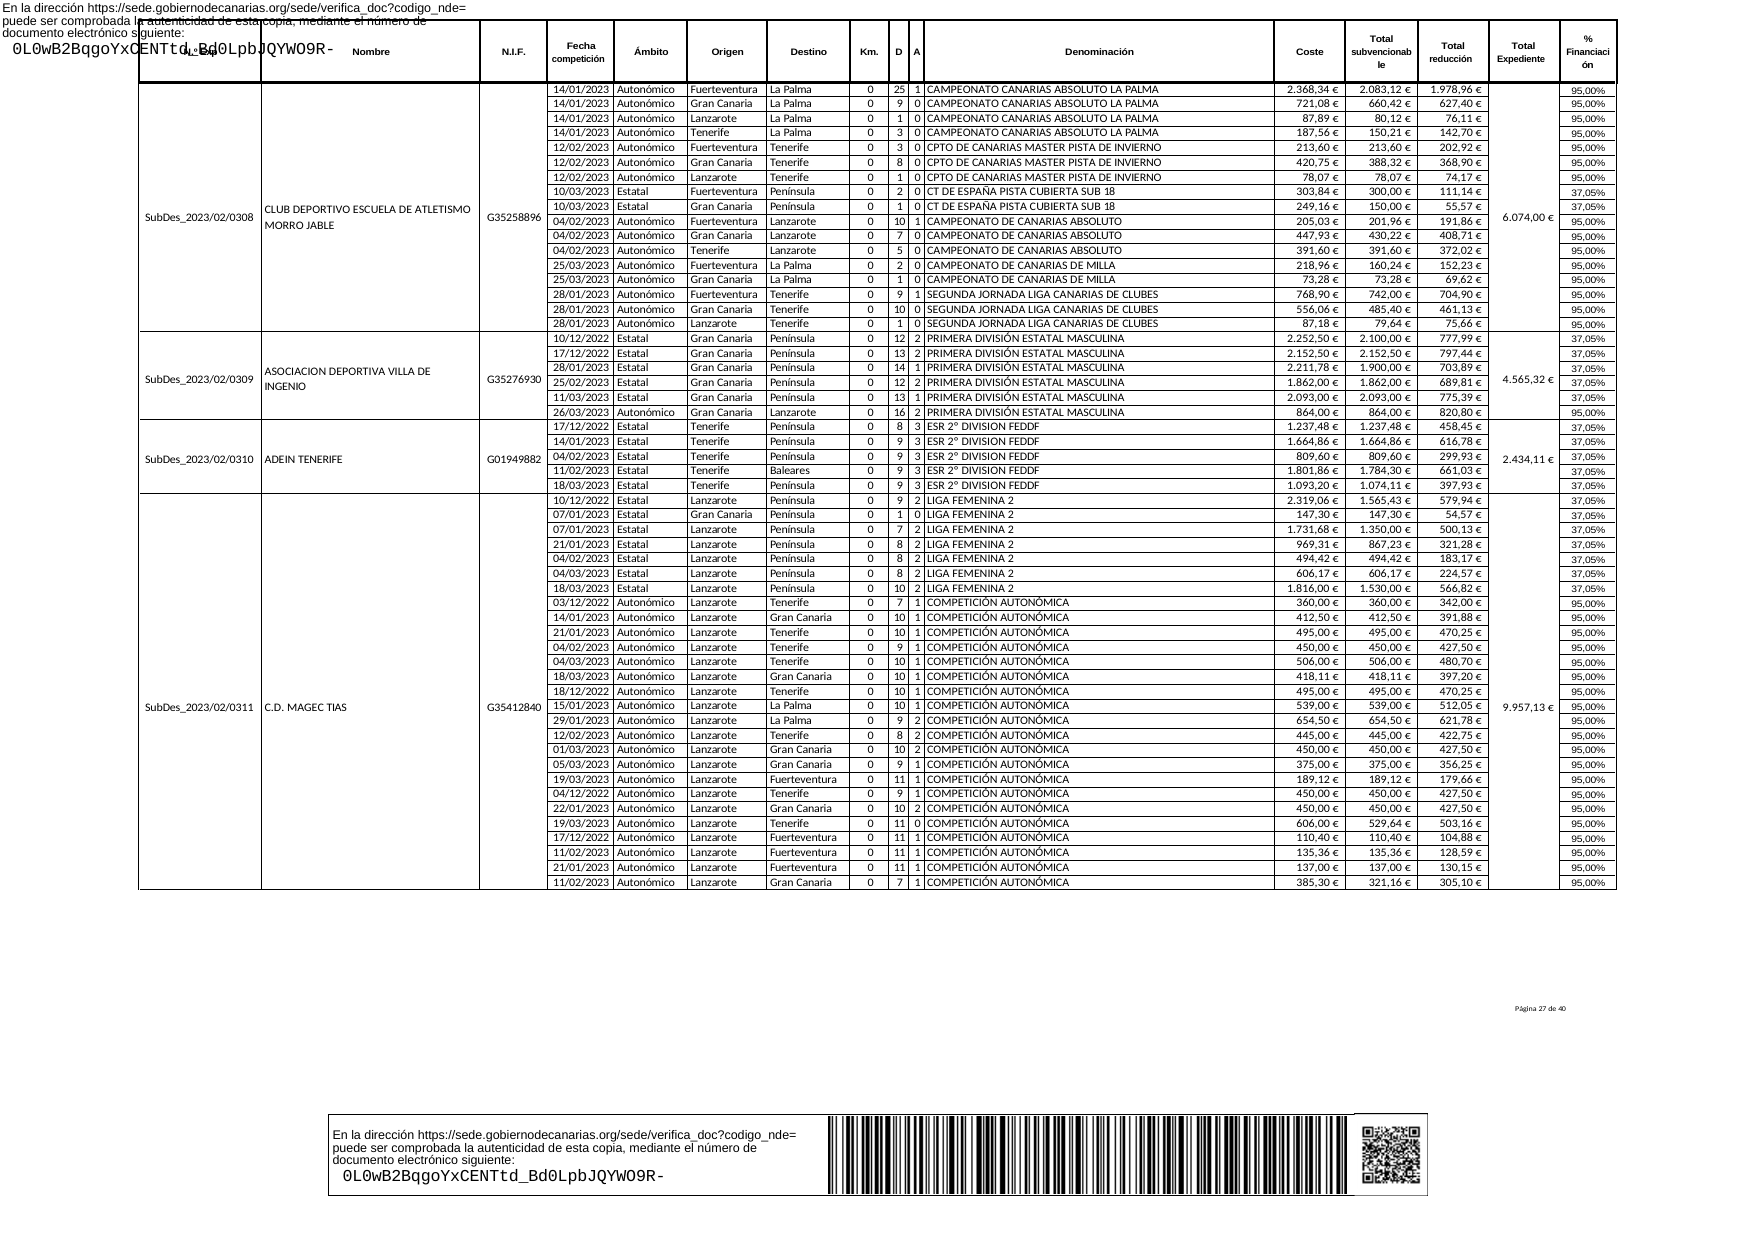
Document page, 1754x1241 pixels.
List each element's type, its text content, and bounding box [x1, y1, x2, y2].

table_cell 0 [850, 538, 888, 552]
table_header N.º Exp [140, 21, 260, 81]
table_cell CPTO DE CANARIAS MASTER PISTA DE INVIERNO [925, 141, 1274, 155]
table_cell 76,11 € [1418, 112, 1488, 126]
table_cell CPTO DE CANARIAS MASTER PISTA DE INVIERNO [925, 156, 1274, 170]
table_cell ESR 2º DIVISION FEDDF [925, 465, 1274, 478]
table_cell 0 [850, 376, 888, 390]
table_cell 19/03/2023 [548, 817, 613, 831]
table_cell Lanzarote [688, 553, 766, 566]
table_cell CT DE ESPAÑA PISTA CUBIERTA SUB 18 [925, 185, 1274, 199]
table_cell 2 [909, 494, 924, 507]
table_header N.I.F. [481, 21, 546, 81]
table_cell 654,50 € [1346, 714, 1417, 728]
table_cell 17/12/2022 [548, 832, 613, 845]
table_cell 95,00% [1560, 596, 1616, 610]
table_cell Tenerife [767, 685, 849, 698]
table_cell Autonómico [614, 171, 687, 184]
table_header Total subvencionab le [1346, 21, 1417, 81]
table_cell 447,93 € [1275, 230, 1345, 243]
table_cell Autonómico [614, 685, 687, 698]
table_cell 321,16 € [1346, 876, 1417, 889]
table_cell 37,05% [1560, 522, 1616, 537]
table_cell 78,07 € [1275, 171, 1345, 184]
table_cell 494,42 € [1275, 553, 1345, 566]
table_cell COMPETICIÓN AUTONÓMICA [925, 817, 1274, 831]
table_cell Gran Canaria [767, 611, 849, 625]
table_cell CAMPEONATO DE CANARIAS DE MILLA [925, 274, 1274, 287]
table_cell COMPETICIÓN AUTONÓMICA [925, 597, 1274, 610]
table_cell Península [767, 582, 849, 596]
table_cell 37,05% [1560, 478, 1616, 493]
table_cell 130,15 € [1418, 861, 1488, 875]
table_cell 450,00 € [1275, 744, 1345, 757]
table_cell 10 [889, 626, 908, 640]
table_cell 55,57 € [1418, 200, 1488, 214]
table_cell 1.237,48 € [1346, 420, 1417, 434]
table_cell Autonómico [614, 230, 687, 243]
table_cell 12 [889, 332, 908, 346]
table_cell Península [767, 362, 849, 375]
table_header Origen [688, 21, 766, 81]
table_cell Lanzarote [767, 244, 849, 258]
table_cell 21/01/2023 [548, 626, 613, 640]
table_cell 10 [889, 655, 908, 669]
table_cell 95,00% [1560, 669, 1616, 684]
table_header Denominación [925, 21, 1273, 81]
table_cell Tenerife [767, 318, 849, 331]
table_cell Autonómico [614, 729, 687, 742]
picture [828, 1116, 1347, 1194]
table_cell 1 [889, 200, 908, 214]
table_cell Península [767, 538, 849, 552]
table_cell 1 [909, 758, 924, 772]
table_cell 0 [909, 141, 924, 155]
table_cell 0 [850, 567, 888, 581]
table_cell 1 [909, 391, 924, 405]
table_cell 0 [850, 876, 888, 889]
table_cell 19/03/2023 [548, 773, 613, 787]
table_cell LIGA FEMENINA 2 [925, 553, 1274, 566]
table_cell 37,05% [1560, 508, 1616, 522]
table_cell Estatal [614, 420, 687, 434]
table_cell 775,39 € [1418, 391, 1488, 405]
table_cell 37,05% [1560, 581, 1616, 596]
table_cell 408,71 € [1418, 230, 1488, 243]
table_cell 37,05% [1560, 552, 1616, 566]
picture [1354, 1113, 1428, 1196]
table_cell 0 [850, 685, 888, 698]
table_cell 95,00% [1560, 831, 1616, 845]
table_cell PRIMERA DIVISIÓN ESTATAL MASCULINA [925, 362, 1274, 375]
table_cell 95,00% [1560, 111, 1616, 126]
table_cell Lanzarote [688, 582, 766, 596]
table_cell ASOCIACION DEPORTIVA VILLA DE INGENIO [262, 332, 479, 419]
table_cell Lanzarote [688, 700, 766, 713]
table_cell 69,62 € [1418, 274, 1488, 287]
table_cell 0 [909, 259, 924, 272]
table_cell 21/01/2023 [548, 861, 613, 875]
table_cell 135,36 € [1275, 846, 1345, 860]
table_cell 189,12 € [1346, 773, 1417, 787]
table_cell Gran Canaria [767, 758, 849, 772]
table_cell 1 [909, 788, 924, 801]
table_cell 2.319,06 € [1275, 494, 1345, 507]
table_cell 14/01/2023 [548, 84, 613, 96]
table_cell 01/03/2023 [548, 744, 613, 757]
table_cell 969,31 € [1275, 538, 1345, 552]
table_cell 22/01/2023 [548, 802, 613, 816]
table_cell 2 [909, 744, 924, 757]
table_cell 3 [889, 141, 908, 155]
table_cell La Palma [767, 700, 849, 713]
table_cell COMPETICIÓN AUTONÓMICA [925, 773, 1274, 787]
table_cell 95,00% [1560, 860, 1616, 875]
table_cell 95,00% [1560, 713, 1616, 728]
table_cell 420,75 € [1275, 156, 1345, 170]
table_cell 0 [850, 215, 888, 228]
table_cell 74,17 € [1418, 171, 1488, 184]
table_cell 3 [909, 450, 924, 463]
table_cell 135,36 € [1346, 846, 1417, 860]
table_cell Tenerife [767, 817, 849, 831]
table_cell 0 [850, 406, 888, 419]
table_cell 9 [889, 494, 908, 507]
table_cell LIGA FEMENINA 2 [925, 567, 1274, 581]
table_cell 0 [909, 303, 924, 317]
table_cell Autonómico [614, 141, 687, 155]
table_cell COMPETICIÓN AUTONÓMICA [925, 758, 1274, 772]
table_cell 14/01/2023 [548, 611, 613, 625]
table_cell Lanzarote [688, 714, 766, 728]
table_cell LIGA FEMENINA 2 [925, 538, 1274, 552]
table_cell 654,50 € [1275, 714, 1345, 728]
table_cell 17/12/2022 [548, 347, 613, 361]
table_cell 0 [909, 318, 924, 331]
table_cell 11 [889, 773, 908, 787]
table_cell 25/03/2023 [548, 274, 613, 287]
table_cell Lanzarote [688, 597, 766, 610]
table_cell 201,96 € [1346, 215, 1417, 228]
table_cell 342,00 € [1418, 597, 1488, 610]
table_cell G01949882 [480, 420, 547, 493]
table_cell Tenerife [688, 127, 766, 140]
table_cell LIGA FEMENINA 2 [925, 509, 1274, 522]
table_cell Fuerteventura [767, 861, 849, 875]
table_cell 1 [909, 288, 924, 302]
table_cell 21/01/2023 [548, 538, 613, 552]
table_cell 0 [850, 641, 888, 654]
table_cell Autonómico [614, 641, 687, 654]
table_cell 303,84 € [1275, 185, 1345, 199]
table_cell 1.731,68 € [1275, 523, 1345, 537]
table_cell 1 [909, 773, 924, 787]
table_cell 7 [889, 597, 908, 610]
table_cell 1 [909, 655, 924, 669]
table_cell 2 [909, 347, 924, 361]
table_cell 529,64 € [1346, 817, 1417, 831]
table_header Coste [1275, 21, 1344, 81]
table_cell Tenerife [688, 450, 766, 463]
table_cell 95,00% [1560, 96, 1616, 111]
table_cell 37,05% [1560, 566, 1616, 581]
table_cell 0 [850, 97, 888, 111]
table_cell 566,82 € [1418, 582, 1488, 596]
table_cell 2 [909, 582, 924, 596]
table_cell CAMPEONATO DE CANARIAS ABSOLUTO [925, 230, 1274, 243]
table_cell 95,00% [1560, 728, 1616, 742]
table_cell 12/02/2023 [548, 141, 613, 155]
table_cell LIGA FEMENINA 2 [925, 582, 1274, 596]
table_cell 797,44 € [1418, 347, 1488, 361]
table_cell 430,22 € [1346, 230, 1417, 243]
table_cell 11/02/2023 [548, 846, 613, 860]
table_cell COMPETICIÓN AUTONÓMICA [925, 846, 1274, 860]
table_cell CAMPEONATO CANARIAS ABSOLUTO LA PALMA [925, 84, 1274, 96]
table_cell 13 [889, 391, 908, 405]
table_cell Lanzarote [688, 171, 766, 184]
table_cell 37,05% [1560, 346, 1616, 361]
table_cell 28/01/2023 [548, 303, 613, 317]
table_cell Gran Canaria [688, 200, 766, 214]
table_cell La Palma [767, 274, 849, 287]
table_cell 0 [850, 832, 888, 845]
table_cell Estatal [614, 376, 687, 390]
table_cell 768,90 € [1275, 288, 1345, 302]
table_cell Lanzarote [688, 626, 766, 640]
table_cell Autonómico [614, 112, 687, 126]
table_cell 11/03/2023 [548, 391, 613, 405]
table_header Total Expediente [1490, 21, 1559, 81]
table_cell 418,11 € [1346, 670, 1417, 684]
table_cell 4.565,32 € [1489, 332, 1559, 419]
table_cell La Palma [767, 127, 849, 140]
table_cell 160,24 € [1346, 259, 1417, 272]
table_cell 28/01/2023 [548, 362, 613, 375]
table_cell 721,08 € [1275, 97, 1345, 111]
table_cell 0 [850, 347, 888, 361]
table_cell 372,02 € [1418, 244, 1488, 258]
table_cell 0 [909, 230, 924, 243]
table_cell 37,05% [1560, 537, 1616, 552]
table_cell Estatal [614, 391, 687, 405]
table_cell 627,40 € [1418, 97, 1488, 111]
table_cell 10 [889, 700, 908, 713]
table_cell 2.100,00 € [1346, 332, 1417, 346]
table_cell Fuerteventura [688, 84, 766, 96]
table_cell CAMPEONATO CANARIAS ABSOLUTO LA PALMA [925, 97, 1274, 111]
table_cell 95,00% [1560, 845, 1616, 860]
table_cell 0 [850, 259, 888, 272]
table_cell 1 [889, 112, 908, 126]
table_cell 1.237,48 € [1275, 420, 1345, 434]
table_cell Península [767, 376, 849, 390]
table_cell COMPETICIÓN AUTONÓMICA [925, 655, 1274, 669]
table_header Destino [768, 21, 849, 81]
table_cell Autonómico [614, 655, 687, 669]
table_cell Gran Canaria [688, 406, 766, 419]
table_cell COMPETICIÓN AUTONÓMICA [925, 832, 1274, 845]
table_cell Gran Canaria [767, 802, 849, 816]
table_cell Península [767, 450, 849, 463]
table_cell 1 [889, 171, 908, 184]
table_cell 0 [850, 700, 888, 713]
table_cell 110,40 € [1346, 832, 1417, 845]
table_cell Tenerife [767, 788, 849, 801]
table_cell 95,00% [1560, 155, 1616, 170]
table_cell 2 [889, 259, 908, 272]
table_cell 95,00% [1560, 875, 1616, 889]
table_cell 616,78 € [1418, 435, 1488, 449]
table_cell Estatal [614, 200, 687, 214]
table_cell 305,10 € [1418, 876, 1488, 889]
table_cell 37,05% [1560, 331, 1616, 346]
table_cell 2.434,11 € [1489, 420, 1559, 493]
table_cell 8 [889, 553, 908, 566]
table_cell 391,60 € [1275, 244, 1345, 258]
table_cell Tenerife [767, 626, 849, 640]
table_cell ESR 2º DIVISION FEDDF [925, 420, 1274, 434]
table_cell 2.093,00 € [1275, 391, 1345, 405]
table_cell Gran Canaria [688, 303, 766, 317]
table_cell 0 [850, 846, 888, 860]
table_cell 202,92 € [1418, 141, 1488, 155]
table_header Nombre [262, 21, 479, 81]
table_header % Financiaci ón [1561, 21, 1616, 81]
table_cell 1.565,43 € [1346, 494, 1417, 507]
table_cell 494,42 € [1346, 553, 1417, 566]
table_cell 04/02/2023 [548, 244, 613, 258]
table_cell Tenerife [688, 465, 766, 478]
table_cell 95,00% [1560, 684, 1616, 698]
table_cell 1.093,20 € [1275, 479, 1345, 493]
table_cell 1 [909, 832, 924, 845]
table_cell Estatal [614, 509, 687, 522]
table_cell 689,81 € [1418, 376, 1488, 390]
table_cell CAMPEONATO DE CANARIAS ABSOLUTO [925, 244, 1274, 258]
table_cell Lanzarote [688, 802, 766, 816]
table_cell Lanzarote [767, 230, 849, 243]
table_cell 0 [850, 582, 888, 596]
table_cell Estatal [614, 523, 687, 537]
table_cell 213,60 € [1275, 141, 1345, 155]
table_cell 445,00 € [1275, 729, 1345, 742]
table_cell 495,00 € [1346, 626, 1417, 640]
table_cell 10 [889, 215, 908, 228]
table_cell Estatal [614, 332, 687, 346]
table_cell 147,30 € [1346, 509, 1417, 522]
table_cell Lanzarote [688, 523, 766, 537]
table_cell 660,42 € [1346, 97, 1417, 111]
table_cell 6.074,00 € [1489, 84, 1559, 331]
table_cell Autonómico [614, 861, 687, 875]
table_cell 80,12 € [1346, 112, 1417, 126]
table_cell 11 [889, 861, 908, 875]
table_cell 391,60 € [1346, 244, 1417, 258]
table_cell Autonómico [614, 832, 687, 845]
table_cell Fuerteventura [688, 288, 766, 302]
table_cell 2 [909, 802, 924, 816]
table_cell 2 [909, 376, 924, 390]
table_cell 450,00 € [1275, 641, 1345, 654]
table_cell 450,00 € [1275, 788, 1345, 801]
table_cell 25/02/2023 [548, 376, 613, 390]
table_cell LIGA FEMENINA 2 [925, 523, 1274, 537]
table_cell Lanzarote [688, 112, 766, 126]
table_cell 0 [850, 420, 888, 434]
table_cell 95,00% [1560, 258, 1616, 272]
table_cell 2 [909, 553, 924, 566]
table_cell 37,05% [1560, 375, 1616, 390]
table_cell Autonómico [614, 274, 687, 287]
table_cell 1 [889, 274, 908, 287]
table_cell COMPETICIÓN AUTONÓMICA [925, 802, 1274, 816]
table_cell CT DE ESPAÑA PISTA CUBIERTA SUB 18 [925, 200, 1274, 214]
table_cell 661,03 € [1418, 465, 1488, 478]
table_cell 0 [850, 244, 888, 258]
table_cell Fuerteventura [688, 215, 766, 228]
table_cell 1 [889, 318, 908, 331]
table_cell 0 [850, 127, 888, 140]
table_cell 0 [850, 112, 888, 126]
table_cell SubDes_2023/02/0311 [139, 493, 261, 889]
table_cell 368,90 € [1418, 156, 1488, 170]
table_cell SubDes_2023/02/0308 [139, 84, 261, 331]
table_cell Estatal [614, 450, 687, 463]
table_cell 224,57 € [1418, 567, 1488, 581]
table_cell Autonómico [614, 788, 687, 801]
table_cell 2.093,00 € [1346, 391, 1417, 405]
table_cell 25 [889, 84, 908, 96]
table_cell 95,00% [1560, 170, 1616, 184]
table_cell 360,00 € [1346, 597, 1417, 610]
table_cell 867,23 € [1346, 538, 1417, 552]
table_cell 10/12/2022 [548, 494, 613, 507]
table_cell 0 [850, 729, 888, 742]
table_cell 95,00% [1560, 699, 1616, 713]
table_cell 0 [850, 773, 888, 787]
table_cell 03/12/2022 [548, 597, 613, 610]
table_cell COMPETICIÓN AUTONÓMICA [925, 611, 1274, 625]
table_cell Estatal [614, 538, 687, 552]
table_cell 15/01/2023 [548, 700, 613, 713]
table_cell 0 [850, 84, 888, 96]
table_cell 95,00% [1560, 229, 1616, 243]
table_cell Estatal [614, 567, 687, 581]
table_cell 95,00% [1560, 81, 1616, 96]
table_cell Gran Canaria [688, 274, 766, 287]
table_cell 10 [889, 611, 908, 625]
table_cell Lanzarote [688, 685, 766, 698]
table_cell 28/01/2023 [548, 318, 613, 331]
table_cell Estatal [614, 435, 687, 449]
table_cell 8 [889, 420, 908, 434]
table_cell 0 [850, 744, 888, 757]
table_cell 10/03/2023 [548, 185, 613, 199]
table_cell COMPETICIÓN AUTONÓMICA [925, 641, 1274, 654]
table_cell PRIMERA DIVISIÓN ESTATAL MASCULINA [925, 391, 1274, 405]
table_cell 539,00 € [1275, 700, 1345, 713]
table_cell 388,32 € [1346, 156, 1417, 170]
table_cell 2.152,50 € [1346, 347, 1417, 361]
table_cell 04/02/2023 [548, 450, 613, 463]
table_header A [910, 21, 923, 81]
table_cell CPTO DE CANARIAS MASTER PISTA DE INVIERNO [925, 171, 1274, 184]
table_cell 28/01/2023 [548, 288, 613, 302]
table_cell Autonómico [614, 406, 687, 419]
table_cell Gran Canaria [767, 744, 849, 757]
table_cell 450,00 € [1346, 788, 1417, 801]
table_cell 05/03/2023 [548, 758, 613, 772]
table_cell 0 [850, 597, 888, 610]
table_cell 450,00 € [1346, 744, 1417, 757]
table_cell 17/12/2022 [548, 420, 613, 434]
table_cell 0 [850, 523, 888, 537]
table_cell 18/12/2022 [548, 685, 613, 698]
table_cell 12/02/2023 [548, 171, 613, 184]
table_cell Lanzarote [688, 670, 766, 684]
table_cell COMPETICIÓN AUTONÓMICA [925, 744, 1274, 757]
table_cell 10/03/2023 [548, 200, 613, 214]
table_cell Península [767, 509, 849, 522]
table_cell 450,00 € [1346, 802, 1417, 816]
table_cell La Palma [767, 84, 849, 96]
table_cell 95,00% [1560, 757, 1616, 772]
table_cell 1.862,00 € [1275, 376, 1345, 390]
table_cell Estatal [614, 494, 687, 507]
table_cell Lanzarote [688, 832, 766, 845]
table_cell 2 [909, 332, 924, 346]
table_cell 0 [850, 185, 888, 199]
table_header Total reducción [1419, 21, 1488, 81]
table_cell 147,30 € [1275, 509, 1345, 522]
table_cell 0 [909, 185, 924, 199]
table_cell 37,05% [1560, 493, 1616, 507]
table_cell 0 [850, 553, 888, 566]
table_cell 95,00% [1560, 317, 1616, 331]
table_cell 1 [909, 362, 924, 375]
table_cell Península [767, 553, 849, 566]
table_cell SEGUNDA JORNADA LIGA CANARIAS DE CLUBES [925, 303, 1274, 317]
table_cell 0 [850, 465, 888, 478]
table_cell 3 [909, 435, 924, 449]
table_cell 375,00 € [1346, 758, 1417, 772]
table_cell 04/02/2023 [548, 553, 613, 566]
table_cell 2.211,78 € [1275, 362, 1345, 375]
table_cell Autonómico [614, 288, 687, 302]
table_cell 0 [850, 303, 888, 317]
table_cell Autonómico [614, 303, 687, 317]
table_cell Autonómico [614, 714, 687, 728]
table_cell La Palma [767, 259, 849, 272]
table_cell 213,60 € [1346, 141, 1417, 155]
table_cell 2 [889, 185, 908, 199]
table_cell 0 [850, 450, 888, 463]
table_cell 07/01/2023 [548, 523, 613, 537]
table_cell 04/02/2023 [548, 230, 613, 243]
table_cell Tenerife [688, 244, 766, 258]
table_cell Península [767, 479, 849, 493]
table_cell 9.957,13 € [1489, 494, 1559, 889]
table_cell Autonómico [614, 611, 687, 625]
table_cell Lanzarote [688, 494, 766, 507]
table_cell 0 [909, 127, 924, 140]
table_cell 249,16 € [1275, 200, 1345, 214]
table_cell COMPETICIÓN AUTONÓMICA [925, 626, 1274, 640]
table_cell COMPETICIÓN AUTONÓMICA [925, 700, 1274, 713]
table_cell Lanzarote [688, 788, 766, 801]
table_cell 7 [889, 230, 908, 243]
table_cell 606,17 € [1275, 567, 1345, 581]
table_cell 9 [889, 758, 908, 772]
table_cell 95,00% [1560, 243, 1616, 258]
table_cell 29/01/2023 [548, 714, 613, 728]
table_cell 187,56 € [1275, 127, 1345, 140]
table_cell Gran Canaria [688, 97, 766, 111]
table_cell 104,88 € [1418, 832, 1488, 845]
table_cell SubDes_2023/02/0310 [139, 419, 261, 493]
table_cell Gran Canaria [688, 230, 766, 243]
table_cell 7 [889, 876, 908, 889]
table_cell 506,00 € [1275, 655, 1345, 669]
table_cell Lanzarote [688, 655, 766, 669]
table_cell 10 [889, 582, 908, 596]
table_cell Gran Canaria [767, 670, 849, 684]
table_cell Península [767, 523, 849, 537]
table_cell 485,40 € [1346, 303, 1417, 317]
table_cell 2 [909, 714, 924, 728]
table_cell 864,00 € [1275, 406, 1345, 419]
table_cell 0 [850, 200, 888, 214]
table_cell 128,59 € [1418, 846, 1488, 860]
table_cell PRIMERA DIVISIÓN ESTATAL MASCULINA [925, 406, 1274, 419]
table_cell Lanzarote [688, 567, 766, 581]
table_cell Lanzarote [767, 215, 849, 228]
table_cell ESR 2º DIVISION FEDDF [925, 479, 1274, 493]
table_cell Península [767, 494, 849, 507]
table_cell Tenerife [688, 420, 766, 434]
table_cell 205,03 € [1275, 215, 1345, 228]
table_cell 503,16 € [1418, 817, 1488, 831]
table_cell 0 [850, 288, 888, 302]
table_cell 73,28 € [1275, 274, 1345, 287]
table_cell 26/03/2023 [548, 406, 613, 419]
table_cell 1.900,00 € [1346, 362, 1417, 375]
table_cell 150,00 € [1346, 200, 1417, 214]
table_cell 04/02/2023 [548, 215, 613, 228]
table_cell 95,00% [1560, 214, 1616, 228]
table_cell 10 [889, 303, 908, 317]
table_cell 606,00 € [1275, 817, 1345, 831]
table_cell 0 [850, 788, 888, 801]
table_cell 1 [909, 215, 924, 228]
table_cell 461,13 € [1418, 303, 1488, 317]
table_cell 495,00 € [1346, 685, 1417, 698]
table_cell 18/03/2023 [548, 670, 613, 684]
table_cell 0 [850, 332, 888, 346]
table_cell 14/01/2023 [548, 127, 613, 140]
table_cell Fuerteventura [688, 141, 766, 155]
table_cell 2.152,50 € [1275, 347, 1345, 361]
table_cell 10 [889, 670, 908, 684]
table_cell 37,05% [1560, 449, 1616, 463]
table_cell 07/01/2023 [548, 509, 613, 522]
table_cell Estatal [614, 362, 687, 375]
table_cell La Palma [767, 97, 849, 111]
table_cell 1.350,00 € [1346, 523, 1417, 537]
table_cell Gran Canaria [688, 332, 766, 346]
text Página 27 de 40 [125, 1004, 1566, 1013]
table_cell 37,05% [1560, 184, 1616, 199]
table_cell 556,06 € [1275, 303, 1345, 317]
table_cell 95,00% [1560, 126, 1616, 140]
table_header Km. [851, 21, 888, 81]
table_cell 11/02/2023 [548, 465, 613, 478]
table_cell Fuerteventura [688, 185, 766, 199]
table_cell G35412840 [480, 494, 547, 889]
table_cell 0 [850, 362, 888, 375]
table_cell Lanzarote [688, 846, 766, 860]
table_cell 3 [909, 479, 924, 493]
table_cell 500,13 € [1418, 523, 1488, 537]
table_cell 79,64 € [1346, 318, 1417, 331]
table_cell 150,21 € [1346, 127, 1417, 140]
table_cell 5 [889, 244, 908, 258]
table_cell Lanzarote [688, 861, 766, 875]
table_cell 0 [850, 509, 888, 522]
table_cell 9 [889, 435, 908, 449]
table_cell Autonómico [614, 758, 687, 772]
table_cell Gran Canaria [688, 362, 766, 375]
table_cell Fuerteventura [767, 832, 849, 845]
table_cell Lanzarote [767, 406, 849, 419]
table_cell 25/03/2023 [548, 259, 613, 272]
table_cell Península [767, 185, 849, 199]
table_cell 458,45 € [1418, 420, 1488, 434]
table_cell C.D. MAGEC TIAS [262, 494, 479, 889]
table_cell 0 [850, 171, 888, 184]
table_cell 0 [909, 200, 924, 214]
table_cell 18/03/2023 [548, 479, 613, 493]
table_cell 04/12/2022 [548, 788, 613, 801]
table_cell 2.368,34 € [1275, 84, 1345, 96]
table_cell 495,00 € [1275, 626, 1345, 640]
table_cell 2 [909, 538, 924, 552]
table_cell Gran Canaria [767, 876, 849, 889]
table_cell COMPETICIÓN AUTONÓMICA [925, 685, 1274, 698]
table_cell Gran Canaria [688, 391, 766, 405]
table_cell Tenerife [767, 655, 849, 669]
table_cell 506,00 € [1346, 655, 1417, 669]
table_cell LIGA FEMENINA 2 [925, 494, 1274, 507]
table_cell 0 [850, 391, 888, 405]
table_cell 95,00% [1560, 743, 1616, 757]
table_cell 14/01/2023 [548, 112, 613, 126]
table_cell 427,50 € [1418, 744, 1488, 757]
table_cell 10 [889, 744, 908, 757]
table_cell Autonómico [614, 802, 687, 816]
table_cell Tenerife [767, 141, 849, 155]
table_cell CLUB DEPORTIVO ESCUELA DE ATLETISMO MORRO JABLE [262, 84, 479, 331]
table_cell 1.862,00 € [1346, 376, 1417, 390]
table_cell 0 [850, 802, 888, 816]
table_cell 04/03/2023 [548, 567, 613, 581]
table_cell 385,30 € [1275, 876, 1345, 889]
table_cell 1.530,00 € [1346, 582, 1417, 596]
table_cell 412,50 € [1275, 611, 1345, 625]
table_cell 427,50 € [1418, 802, 1488, 816]
table_cell 9 [889, 288, 908, 302]
table_cell 703,89 € [1418, 362, 1488, 375]
table_cell 04/02/2023 [548, 641, 613, 654]
table_cell 1 [909, 861, 924, 875]
table_cell 10/12/2022 [548, 332, 613, 346]
table_cell 8 [889, 538, 908, 552]
table_cell Autonómico [614, 817, 687, 831]
table_cell 0 [909, 112, 924, 126]
table_cell 1.664,86 € [1346, 435, 1417, 449]
table_cell 0 [909, 156, 924, 170]
table_cell 111,14 € [1418, 185, 1488, 199]
table_cell 137,00 € [1275, 861, 1345, 875]
table_cell Lanzarote [688, 538, 766, 552]
table_cell 704,90 € [1418, 288, 1488, 302]
table_cell 1.816,00 € [1275, 582, 1345, 596]
table_cell Fuerteventura [767, 846, 849, 860]
table_cell Península [767, 347, 849, 361]
table_cell 606,17 € [1346, 567, 1417, 581]
table_cell 300,00 € [1346, 185, 1417, 199]
table_cell 9 [889, 97, 908, 111]
table_cell 621,78 € [1418, 714, 1488, 728]
table_cell 0 [909, 274, 924, 287]
table_cell 412,50 € [1346, 611, 1417, 625]
table_cell 0 [850, 274, 888, 287]
table_cell 809,60 € [1346, 450, 1417, 463]
table_cell 1 [909, 685, 924, 698]
table_cell 2 [909, 567, 924, 581]
table_cell 10 [889, 685, 908, 698]
table_cell 1 [909, 84, 924, 96]
table_cell 2 [909, 729, 924, 742]
table_cell Gran Canaria [688, 509, 766, 522]
table_cell 1.978,96 € [1418, 84, 1488, 96]
table_cell G35276930 [480, 332, 547, 419]
table_cell 0 [850, 714, 888, 728]
table_cell 14/01/2023 [548, 435, 613, 449]
table_cell 539,00 € [1346, 700, 1417, 713]
table_cell 0 [850, 655, 888, 669]
table_cell 9 [889, 450, 908, 463]
table_cell La Palma [767, 714, 849, 728]
table_cell Lanzarote [688, 318, 766, 331]
table_cell Autonómico [614, 244, 687, 258]
table_cell 16 [889, 406, 908, 419]
table_cell 11 [889, 832, 908, 845]
table_cell 11 [889, 846, 908, 860]
table_cell Tenerife [767, 597, 849, 610]
table_cell Fuerteventura [767, 773, 849, 787]
table_cell Estatal [614, 479, 687, 493]
table_cell SEGUNDA JORNADA LIGA CANARIAS DE CLUBES [925, 318, 1274, 331]
table_cell 579,94 € [1418, 494, 1488, 507]
table_cell 0 [909, 244, 924, 258]
table_cell 9 [889, 641, 908, 654]
table_cell 9 [889, 788, 908, 801]
table_cell 450,00 € [1346, 641, 1417, 654]
table_cell CAMPEONATO DE CANARIAS ABSOLUTO [925, 215, 1274, 228]
table_cell CAMPEONATO CANARIAS ABSOLUTO LA PALMA [925, 127, 1274, 140]
table_cell 422,75 € [1418, 729, 1488, 742]
table_cell Península [767, 567, 849, 581]
table_cell 137,00 € [1346, 861, 1417, 875]
table_cell ADEIN TENERIFE [262, 420, 479, 493]
table_cell 321,28 € [1418, 538, 1488, 552]
table_cell 218,96 € [1275, 259, 1345, 272]
table_cell 1 [889, 509, 908, 522]
table_cell 809,60 € [1275, 450, 1345, 463]
table_cell 360,00 € [1275, 597, 1345, 610]
table_cell SubDes_2023/02/0309 [139, 331, 261, 419]
table_cell 75,66 € [1418, 318, 1488, 331]
table_cell COMPETICIÓN AUTONÓMICA [925, 876, 1274, 889]
table_cell 11/02/2023 [548, 876, 613, 889]
table_cell 1 [909, 611, 924, 625]
table_cell 375,00 € [1275, 758, 1345, 772]
table_cell 0 [850, 626, 888, 640]
table_cell 152,23 € [1418, 259, 1488, 272]
table_cell 87,89 € [1275, 112, 1345, 126]
table_cell Fuerteventura [688, 259, 766, 272]
table_cell 0 [909, 509, 924, 522]
table_cell 10 [889, 802, 908, 816]
table_cell 0 [850, 758, 888, 772]
table_cell 427,50 € [1418, 788, 1488, 801]
table_cell 95,00% [1560, 273, 1616, 287]
table_cell 1 [909, 597, 924, 610]
table_cell 0 [850, 861, 888, 875]
table_cell 189,12 € [1275, 773, 1345, 787]
table_cell La Palma [767, 112, 849, 126]
table_cell 0 [909, 817, 924, 831]
table_cell 0 [909, 97, 924, 111]
table_cell 3 [909, 465, 924, 478]
table_cell 12 [889, 376, 908, 390]
table_cell Tenerife [767, 288, 849, 302]
table_cell 450,00 € [1275, 802, 1345, 816]
table_cell 95,00% [1560, 816, 1616, 831]
table_cell Autonómico [614, 156, 687, 170]
table_cell COMPETICIÓN AUTONÓMICA [925, 714, 1274, 728]
table_cell 0 [850, 611, 888, 625]
table_cell 37,05% [1560, 434, 1616, 449]
table_cell ESR 2º DIVISION FEDDF [925, 435, 1274, 449]
table_cell Lanzarote [688, 611, 766, 625]
table_cell 142,70 € [1418, 127, 1488, 140]
table_header Fecha competición [548, 21, 613, 81]
table_cell 8 [889, 567, 908, 581]
table_cell Autonómico [614, 626, 687, 640]
table_cell 12/02/2023 [548, 156, 613, 170]
table_cell Península [767, 391, 849, 405]
table_cell Estatal [614, 347, 687, 361]
table_cell 864,00 € [1346, 406, 1417, 419]
table_cell 470,25 € [1418, 685, 1488, 698]
table_cell Autonómico [614, 876, 687, 889]
table_cell Península [767, 435, 849, 449]
table_cell 04/03/2023 [548, 655, 613, 669]
table_cell 95,00% [1560, 640, 1616, 654]
table_cell 0 [850, 479, 888, 493]
table_cell 110,40 € [1275, 832, 1345, 845]
table_cell 95,00% [1560, 302, 1616, 317]
table_cell 95,00% [1560, 801, 1616, 816]
table_cell 495,00 € [1275, 685, 1345, 698]
table_cell 95,00% [1560, 772, 1616, 787]
table_header Ámbito [615, 21, 686, 81]
table_cell 87,18 € [1275, 318, 1345, 331]
table_cell 8 [889, 729, 908, 742]
table_cell 8 [889, 156, 908, 170]
table_cell 397,93 € [1418, 479, 1488, 493]
table_cell 95,00% [1560, 654, 1616, 669]
table_cell 11 [889, 817, 908, 831]
table_cell Autonómico [614, 97, 687, 111]
table_cell 2 [909, 523, 924, 537]
table_cell Autonómico [614, 670, 687, 684]
table_cell 0 [850, 494, 888, 507]
table_cell Gran Canaria [688, 347, 766, 361]
table_cell 0 [850, 435, 888, 449]
table_cell 1 [909, 641, 924, 654]
table_cell Estatal [614, 185, 687, 199]
table_cell 9 [889, 714, 908, 728]
table_cell 3 [909, 420, 924, 434]
table_cell 18/03/2023 [548, 582, 613, 596]
table_cell 777,99 € [1418, 332, 1488, 346]
table_cell 0 [850, 670, 888, 684]
table_cell COMPETICIÓN AUTONÓMICA [925, 670, 1274, 684]
table_cell 0 [850, 230, 888, 243]
table_cell Tenerife [688, 435, 766, 449]
table_cell 37,05% [1560, 361, 1616, 375]
table_cell Gran Canaria [688, 376, 766, 390]
table_cell 445,00 € [1346, 729, 1417, 742]
table_cell Lanzarote [688, 641, 766, 654]
table_cell Autonómico [614, 259, 687, 272]
table_cell 12/02/2023 [548, 729, 613, 742]
table_cell SEGUNDA JORNADA LIGA CANARIAS DE CLUBES [925, 288, 1274, 302]
table_header D [890, 21, 908, 81]
table_cell Tenerife [688, 479, 766, 493]
table_cell 397,20 € [1418, 670, 1488, 684]
table_cell 0 [850, 817, 888, 831]
table_cell Estatal [614, 582, 687, 596]
table_cell 73,28 € [1346, 274, 1417, 287]
table_cell Península [767, 200, 849, 214]
table_cell 1.784,30 € [1346, 465, 1417, 478]
table_cell 299,93 € [1418, 450, 1488, 463]
table_cell Estatal [614, 553, 687, 566]
table_cell 7 [889, 523, 908, 537]
table_cell Autonómico [614, 773, 687, 787]
table_cell 37,05% [1560, 199, 1616, 214]
table_cell 2 [909, 406, 924, 419]
table_cell 191,86 € [1418, 215, 1488, 228]
table_cell 13 [889, 347, 908, 361]
table_cell 1 [909, 846, 924, 860]
table_cell 2.252,50 € [1275, 332, 1345, 346]
table_cell 1.801,86 € [1275, 465, 1345, 478]
table_cell Península [767, 332, 849, 346]
table_cell Autonómico [614, 744, 687, 757]
table_cell 37,05% [1560, 390, 1616, 405]
table_cell Autonómico [614, 215, 687, 228]
table_cell 2.083,12 € [1346, 84, 1417, 96]
table_cell 95,00% [1560, 287, 1616, 302]
table_cell 95,00% [1560, 787, 1616, 801]
table_cell 742,00 € [1346, 288, 1417, 302]
table_cell Lanzarote [688, 773, 766, 787]
table_cell 820,80 € [1418, 406, 1488, 419]
table_cell PRIMERA DIVISIÓN ESTATAL MASCULINA [925, 376, 1274, 390]
table_cell Lanzarote [688, 744, 766, 757]
table_cell 14 [889, 362, 908, 375]
table_cell 0 [909, 171, 924, 184]
table_cell 78,07 € [1346, 171, 1417, 184]
table_cell 480,70 € [1418, 655, 1488, 669]
table_cell Lanzarote [688, 729, 766, 742]
table_cell Autonómico [614, 597, 687, 610]
table_cell Lanzarote [688, 876, 766, 889]
table_cell ESR 2º DIVISION FEDDF [925, 450, 1274, 463]
table_cell 418,11 € [1275, 670, 1345, 684]
table_cell 356,25 € [1418, 758, 1488, 772]
table_cell 470,25 € [1418, 626, 1488, 640]
table_cell PRIMERA DIVISIÓN ESTATAL MASCULINA [925, 332, 1274, 346]
table_cell Autonómico [614, 318, 687, 331]
table_cell Autonómico [614, 127, 687, 140]
table_cell CAMPEONATO DE CANARIAS DE MILLA [925, 259, 1274, 272]
table_cell 1.074,11 € [1346, 479, 1417, 493]
table_cell 9 [889, 479, 908, 493]
table_cell 37,05% [1560, 464, 1616, 478]
table_cell Tenerife [767, 303, 849, 317]
table_cell 0 [850, 318, 888, 331]
table_cell 95,00% [1560, 140, 1616, 155]
table_cell COMPETICIÓN AUTONÓMICA [925, 729, 1274, 742]
table_cell Lanzarote [688, 758, 766, 772]
table_cell Península [767, 420, 849, 434]
table_cell Lanzarote [688, 817, 766, 831]
table_cell 512,05 € [1418, 700, 1488, 713]
table_cell Baleares [767, 465, 849, 478]
table_cell Tenerife [767, 156, 849, 170]
table_cell 9 [889, 465, 908, 478]
table_cell CAMPEONATO CANARIAS ABSOLUTO LA PALMA [925, 112, 1274, 126]
table_cell Tenerife [767, 729, 849, 742]
table_cell 14/01/2023 [548, 97, 613, 111]
table_cell 179,66 € [1418, 773, 1488, 787]
table_cell 1 [909, 700, 924, 713]
table_cell COMPETICIÓN AUTONÓMICA [925, 861, 1274, 875]
table_cell 0 [850, 141, 888, 155]
table_cell 183,17 € [1418, 553, 1488, 566]
table_cell Autonómico [614, 84, 687, 96]
table_cell 1 [909, 626, 924, 640]
table_cell 1 [909, 670, 924, 684]
table_cell Estatal [614, 465, 687, 478]
table_cell COMPETICIÓN AUTONÓMICA [925, 788, 1274, 801]
table_cell Tenerife [767, 641, 849, 654]
table_cell 95,00% [1560, 610, 1616, 625]
table_cell Autonómico [614, 700, 687, 713]
table_cell 95,00% [1560, 405, 1616, 419]
table_cell 54,57 € [1418, 509, 1488, 522]
table_cell Gran Canaria [688, 156, 766, 170]
table_cell G35258896 [480, 84, 547, 331]
table_cell PRIMERA DIVISIÓN ESTATAL MASCULINA [925, 347, 1274, 361]
table_cell 391,88 € [1418, 611, 1488, 625]
table_cell 95,00% [1560, 625, 1616, 640]
table_cell 0 [850, 156, 888, 170]
table_cell 3 [889, 127, 908, 140]
table_cell 37,05% [1560, 419, 1616, 434]
table_cell Autonómico [614, 846, 687, 860]
table_cell Tenerife [767, 171, 849, 184]
table_cell 1 [909, 876, 924, 889]
table_cell 1.664,86 € [1275, 435, 1345, 449]
table_cell 427,50 € [1418, 641, 1488, 654]
